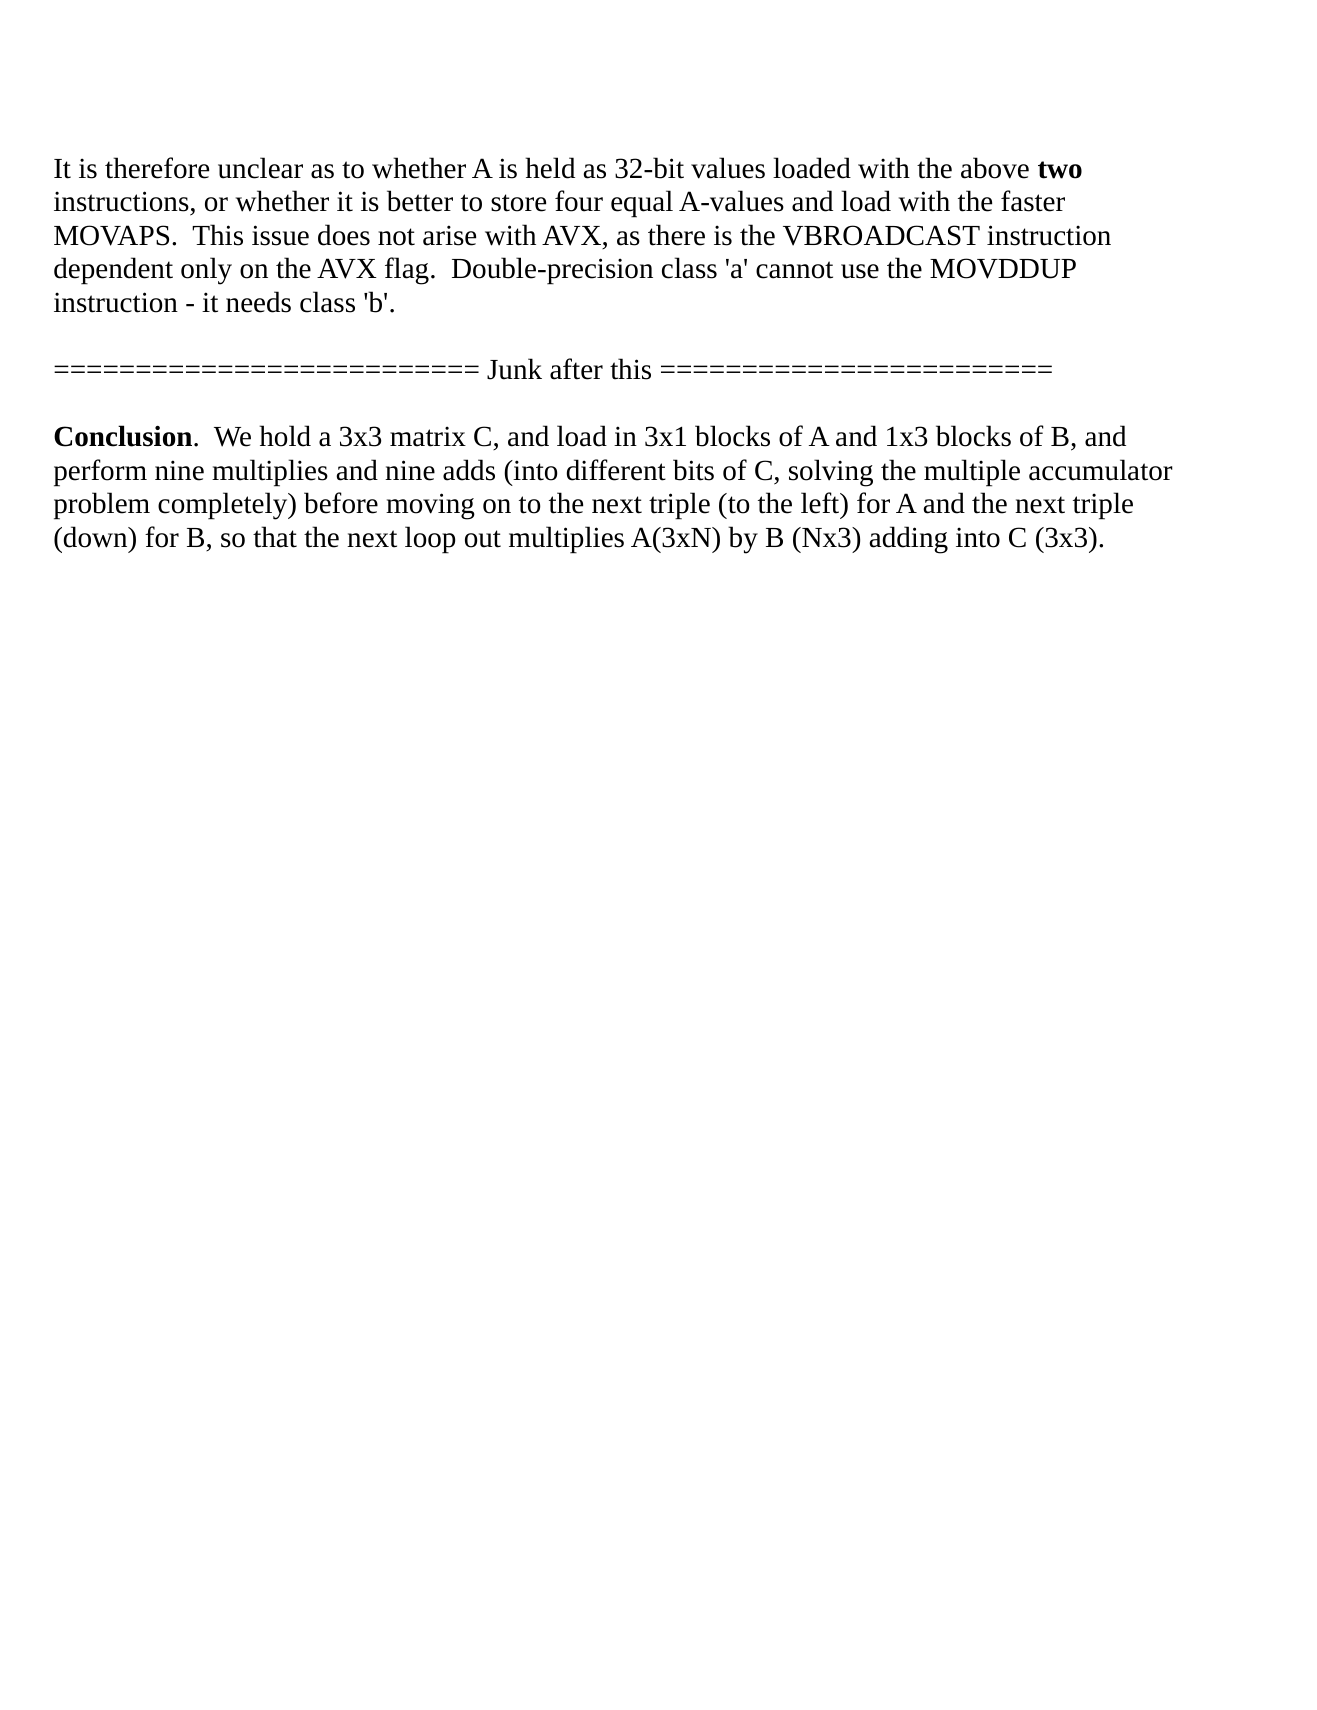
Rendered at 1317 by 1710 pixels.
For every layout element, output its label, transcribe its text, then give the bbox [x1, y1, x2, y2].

text It is therefore unclear as to whether A is held as 32-bit values loaded with the above two instructions, or whether it is better to store four equal A-values and load with the faster MOVAPS. This issue does not arise with AVX, as there is the VBROADCAST instruction dependent only on the AVX flag. Double-precision class 'a' cannot use the MOVDDUP instruction - it needs class 'b'. [53, 151, 1174, 318]
text Conclusion. We hold a 3x3 matrix C, and load in 3x1 blocks of A and 1x3 blocks of B, and perform nine multiplies and nine adds (into different bits of C, solving the multiple accumulator problem completely) before moving on to the next triple (to the left) for A and the next triple (down) for B, so that the next loop out multiplies A(3xN) by B (Nx3) adding into C (3x3). [53, 419, 1174, 553]
text ========================== Junk after this ======================== [53, 352, 1174, 386]
